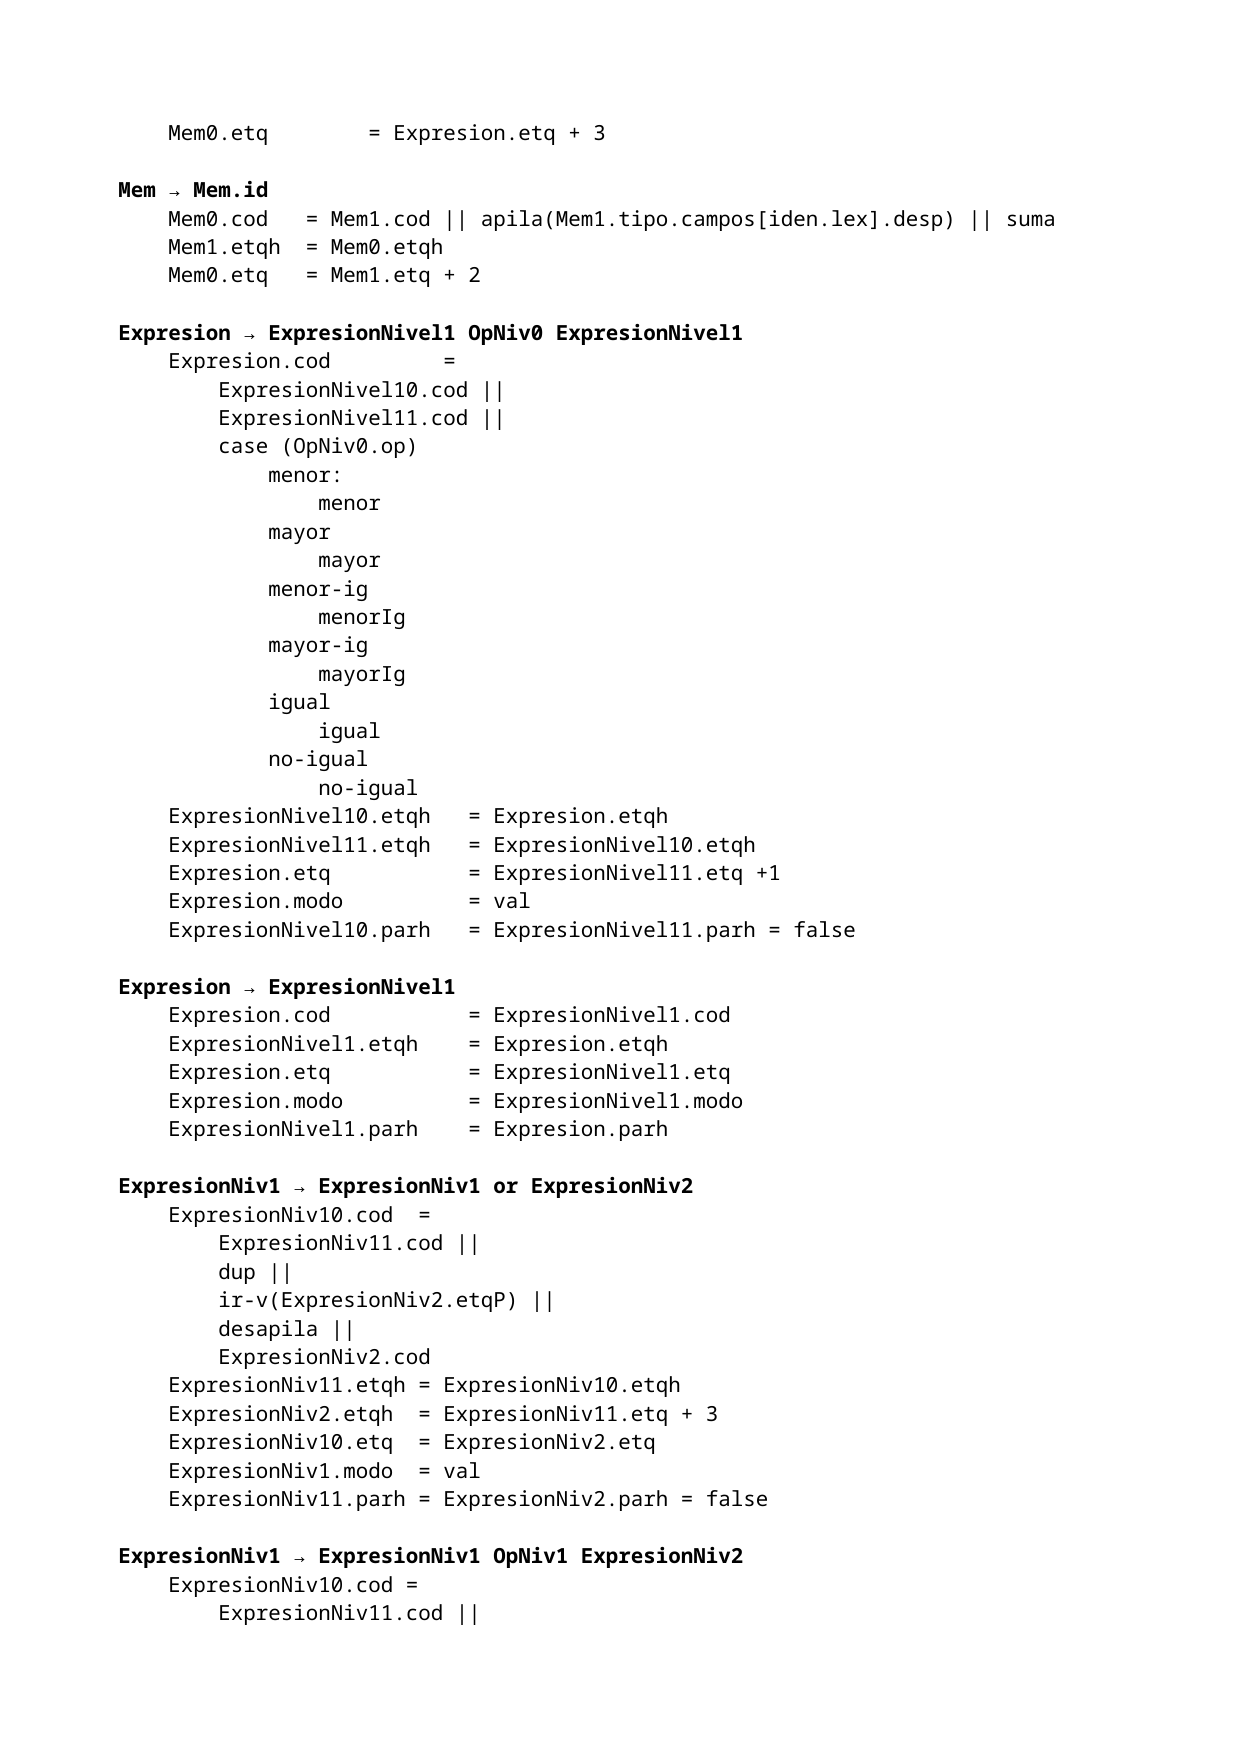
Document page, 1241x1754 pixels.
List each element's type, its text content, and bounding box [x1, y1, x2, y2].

text Expresion → ExpresionNivel1 OpNiv0 ExpresionNivel1 [118, 318, 1122, 346]
text ExpresionNivel11.etqh = ExpresionNivel10.etqh [118, 830, 1122, 858]
text Mem0.etq = Expresion.etq + 3 [118, 118, 1122, 147]
text ExpresionNiv1.modo = val [118, 1456, 1122, 1484]
text ExpresionNiv1 → ExpresionNiv1 OpNiv1 ExpresionNiv2 [118, 1542, 1122, 1570]
text mayor [118, 517, 1122, 545]
text Expresion.etq = ExpresionNivel1.etq [118, 1057, 1122, 1086]
text menor [118, 488, 1122, 517]
text ExpresionNiv10.cod = [118, 1200, 1122, 1228]
text mayorIg [118, 659, 1122, 687]
text mayor-ig [118, 631, 1122, 659]
text Expresion.modo = ExpresionNivel1.modo [118, 1086, 1122, 1114]
text menorIg [118, 602, 1122, 631]
text ExpresionNivel1.etqh = Expresion.etqh [118, 1029, 1122, 1057]
text ExpresionNiv1 → ExpresionNiv1 or ExpresionNiv2 [118, 1172, 1122, 1200]
text Expresion.cod = ExpresionNivel1.cod [118, 1001, 1122, 1029]
text menor: [118, 460, 1122, 488]
text ExpresionNivel10.etqh = Expresion.etqh [118, 801, 1122, 830]
text dup || [118, 1257, 1122, 1285]
text ExpresionNiv11.parh = ExpresionNiv2.parh = false [118, 1484, 1122, 1513]
text ExpresionNiv10.cod = [118, 1570, 1122, 1598]
text no-igual [118, 773, 1122, 801]
text ExpresionNivel10.parh = ExpresionNivel11.parh = false [118, 915, 1122, 943]
text Expresion.cod = [118, 346, 1122, 375]
text Mem0.etq = Mem1.etq + 2 [118, 261, 1122, 289]
text mayor [118, 545, 1122, 574]
text no-igual [118, 744, 1122, 773]
text ExpresionNiv2.etqh = ExpresionNiv11.etq + 3 [118, 1399, 1122, 1427]
text ExpresionNivel10.cod || [118, 375, 1122, 403]
text ExpresionNiv10.etq = ExpresionNiv2.etq [118, 1427, 1122, 1456]
text ExpresionNiv11.cod || [118, 1228, 1122, 1257]
text ExpresionNiv11.cod || [118, 1598, 1122, 1627]
text Mem1.etqh = Mem0.etqh [118, 232, 1122, 261]
text menor-ig [118, 574, 1122, 602]
text Expresion.etq = ExpresionNivel11.etq +1 [118, 858, 1122, 887]
text Expresion → ExpresionNivel1 [118, 972, 1122, 1001]
text Expresion.modo = val [118, 887, 1122, 915]
text Mem0.cod = Mem1.cod || apila(Mem1.tipo.campos[iden.lex].desp) || suma [118, 204, 1122, 232]
text ExpresionNiv11.etqh = ExpresionNiv10.etqh [118, 1371, 1122, 1399]
text ir-v(ExpresionNiv2.etqP) || [118, 1285, 1122, 1314]
text ExpresionNivel1.parh = Expresion.parh [118, 1114, 1122, 1143]
text igual [118, 716, 1122, 744]
text igual [118, 687, 1122, 716]
text case (OpNiv0.op) [118, 432, 1122, 460]
text ExpresionNivel11.cod || [118, 403, 1122, 432]
text desapila || [118, 1314, 1122, 1342]
text Mem → Mem.id [118, 175, 1122, 204]
text ExpresionNiv2.cod [118, 1342, 1122, 1371]
